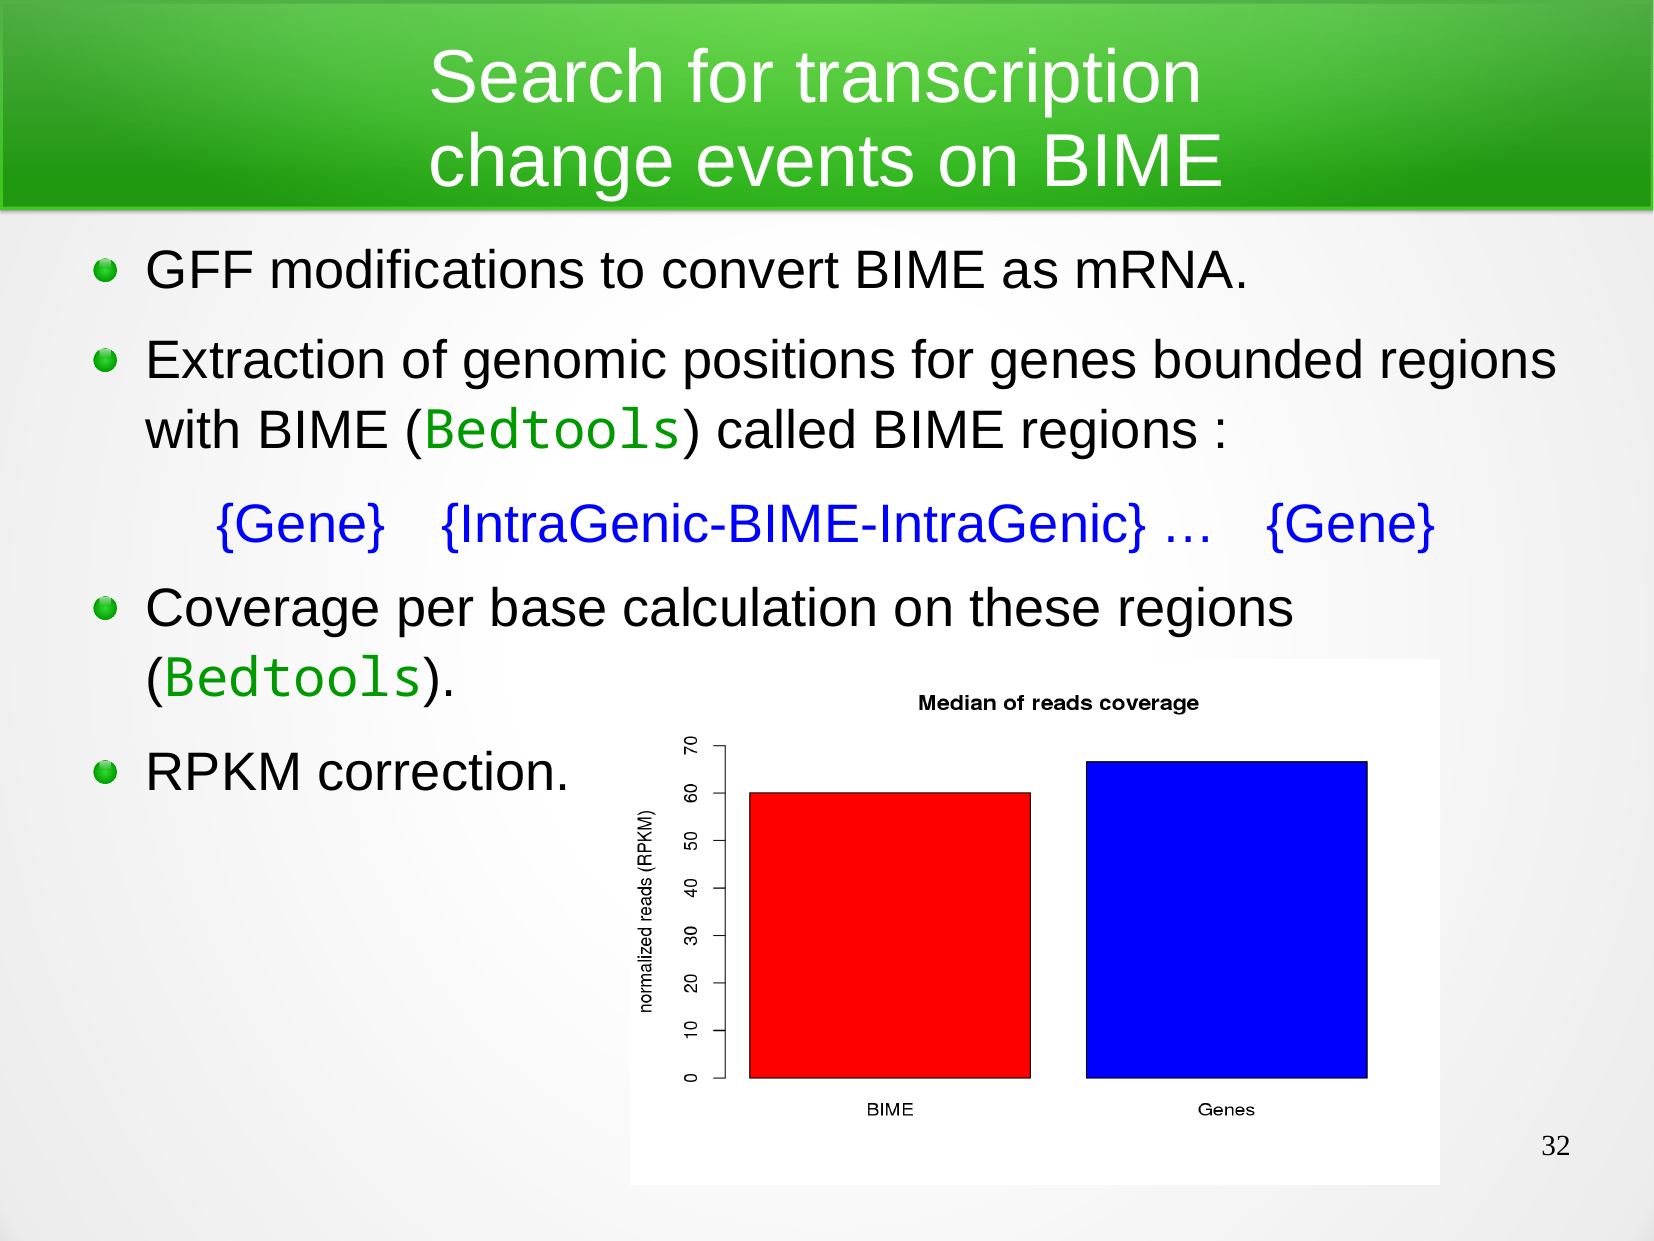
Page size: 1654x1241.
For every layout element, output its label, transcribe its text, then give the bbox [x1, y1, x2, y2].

picture [630, 659, 1440, 1185]
title Search for transcription change events on BIME [82, 34, 1571, 203]
list GFF modifications to convert BIME as mRNA. Extraction of genomic positions for genes bounded regions with BIME (Bedtools) called BIME regions : {Gene} {IntraGenic-BIME-IntraGenic} … {Gene} Coverage per base calculation on these regions (Bedtools). RPKM correction. [75, 240, 1564, 1201]
